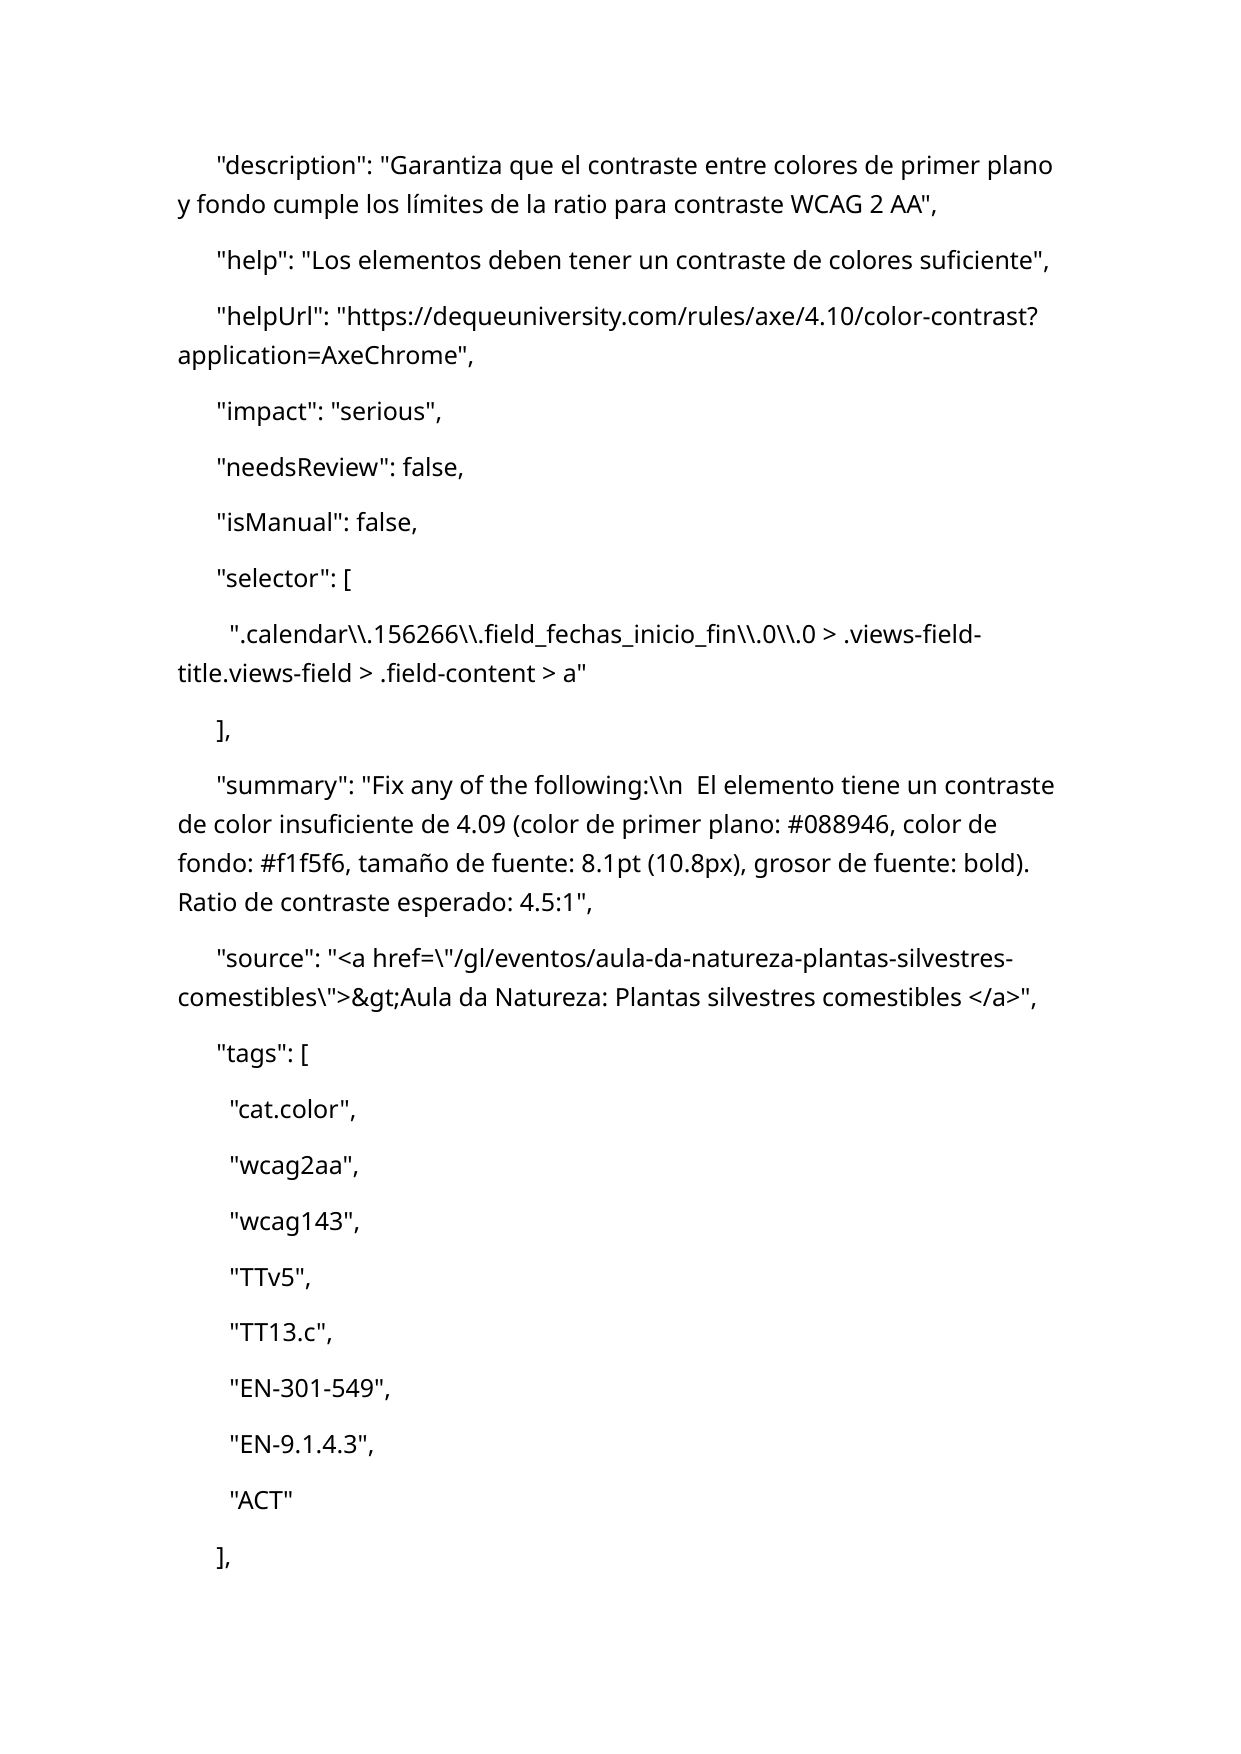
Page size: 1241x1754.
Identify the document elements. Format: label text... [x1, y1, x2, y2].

text "needsReview": false, [177, 449, 1063, 483]
text "ACT" [177, 1483, 1063, 1517]
text "isManual": false, [177, 505, 1063, 539]
text "selector": [ [177, 561, 1063, 595]
text ], [177, 712, 1063, 746]
text "EN-9.1.4.3", [177, 1427, 1063, 1461]
text "TT13.c", [177, 1315, 1063, 1349]
text "impact": "serious", [177, 393, 1063, 427]
text ], [177, 1538, 1063, 1572]
text "wcag2aa", [177, 1148, 1063, 1182]
text "TTv5", [177, 1259, 1063, 1293]
text "help": "Los elementos deben tener un contraste de colores suficiente", [177, 243, 1063, 277]
text "cat.color", [177, 1092, 1063, 1126]
text "wcag143", [177, 1203, 1063, 1237]
text "helpUrl": "https://dequeuniversity.com/rules/axe/4.10/color-contrast?application=AxeChrome", [177, 298, 1063, 372]
text "tags": [ [177, 1036, 1063, 1070]
text "summary": "Fix any of the following:\\n El elemento tiene un contraste de color insuficiente de 4.09 (color de primer plano: #088946, color de fondo: #f1f5f6, tamaño de fuente: 8.1pt (10.8px), grosor de fuente: bold). Ratio de contraste esperado: 4.5:1", [177, 768, 1063, 919]
text ".calendar\\.156266\\.field_fechas_inicio_fin\\.0\\.0 > .views-field-title.views-field > .field-content > a" [177, 617, 1063, 690]
text "EN-301-549", [177, 1371, 1063, 1405]
text "description": "Garantiza que el contraste entre colores de primer plano y fondo cumple los límites de la ratio para contraste WCAG 2 AA", [177, 148, 1063, 221]
text "source": "<a href=\"/gl/eventos/aula-da-natureza-plantas-silvestres-comestibles\">&gt;Aula da Natureza: Plantas silvestres comestibles </a>", [177, 941, 1063, 1014]
